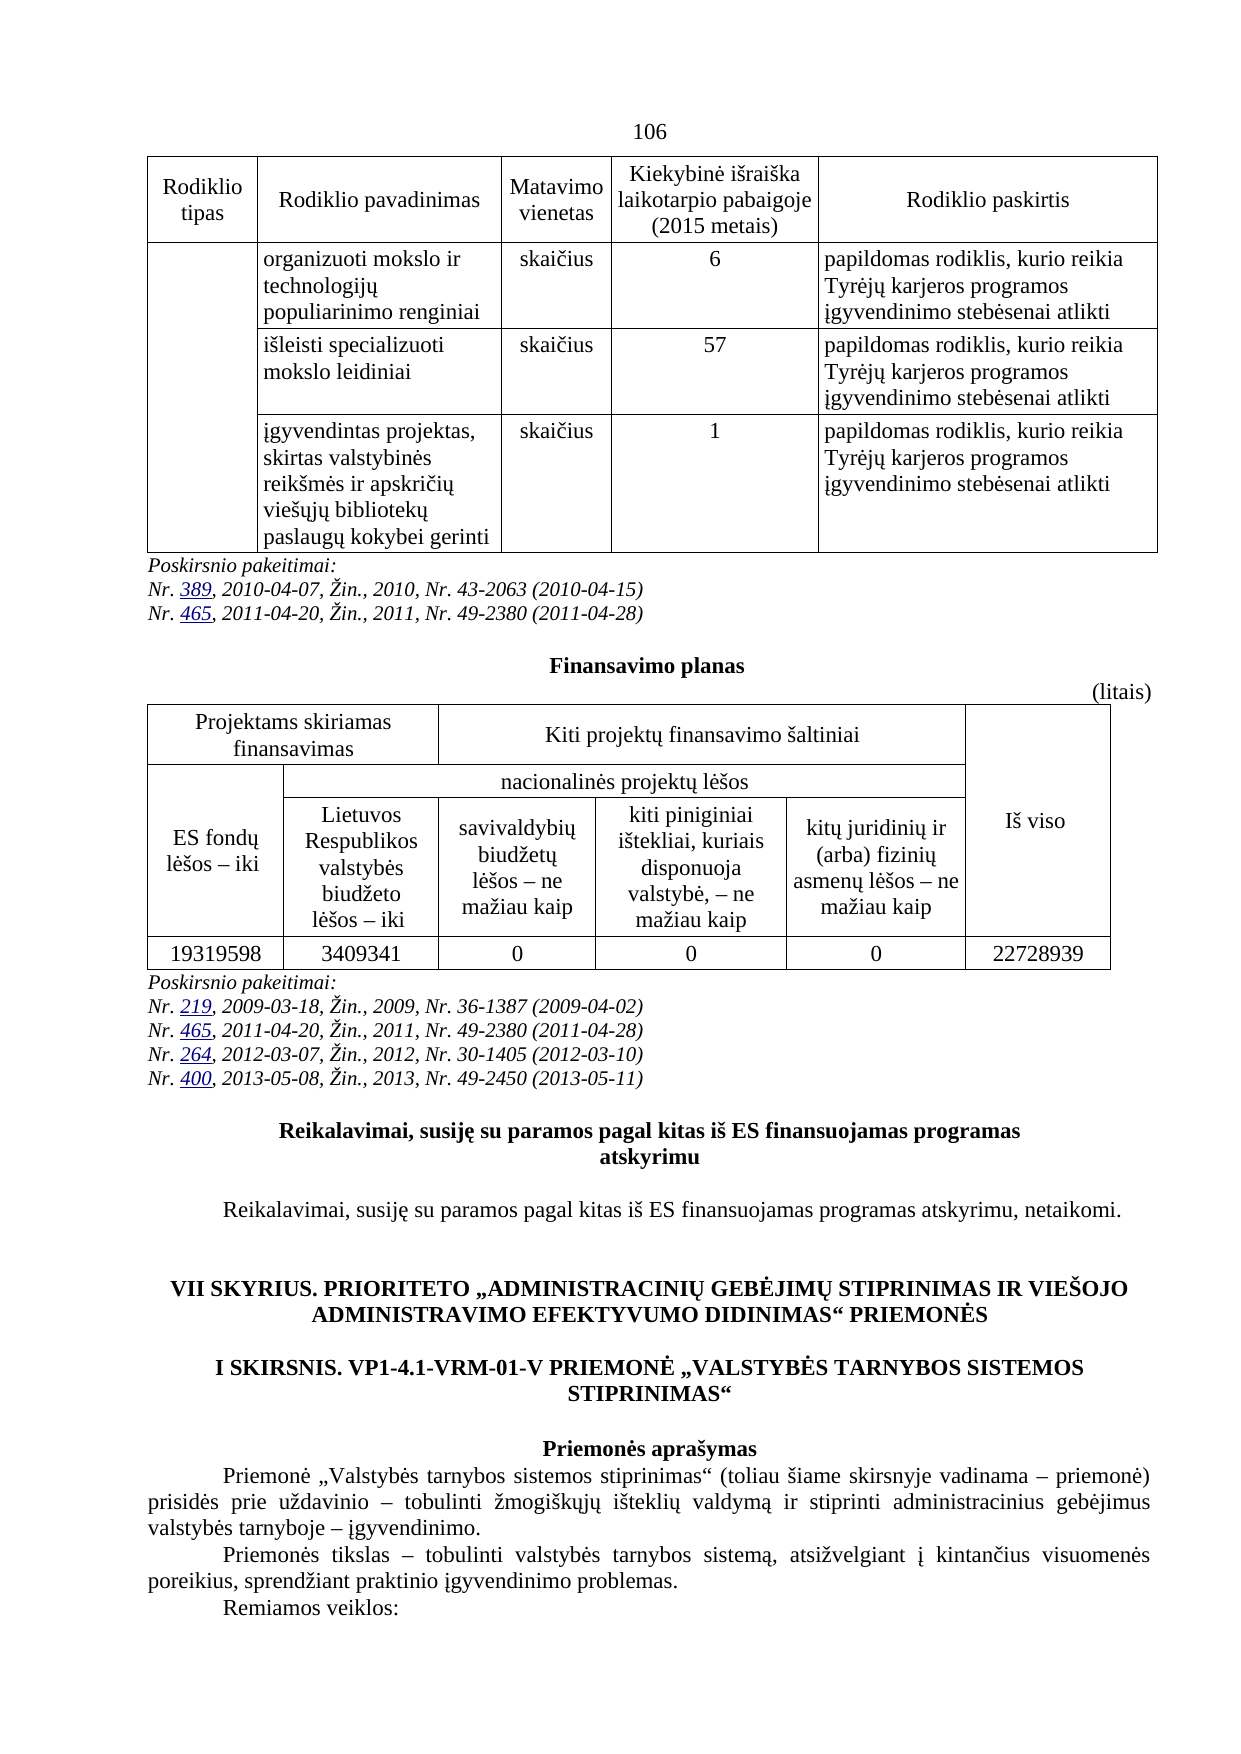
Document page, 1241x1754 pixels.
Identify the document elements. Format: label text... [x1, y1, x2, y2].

text Poskirsnio pakeitimai: [148, 553, 1152, 577]
table_cell 3409341 [284, 937, 438, 969]
text Reikalavimai, susiję su paramos pagal kitas iš ES finansuojamas programas atskyrimu [148, 1117, 1152, 1169]
table_cell 22728939 [966, 937, 1110, 969]
text Priemonė „Valstybės tarnybos sistemos stiprinimas“ (toliau šiame skirsnyje vadinama – priemonė) prisidės prie uždavinio – tobulinti žmogiškųjų išteklių valdymą ir stiprinti administracinius gebėjimus valstybės tarnyboje – įgyvendinimo. [148, 1462, 1152, 1541]
table_cell 1 [612, 415, 818, 552]
text (litais) [148, 678, 1152, 704]
text Nr. 264, 2012-03-07, Žin., 2012, Nr. 30-1405 (2012-03-10) [148, 1042, 1152, 1066]
table_header Kiti projektų finansavimo šaltiniai [439, 705, 965, 764]
text Nr. 219, 2009-03-18, Žin., 2009, Nr. 36-1387 (2009-04-02) [148, 994, 1152, 1018]
table_cell nacionalinės projektų lėšos [284, 765, 965, 797]
table_header Kiekybinė išraiška laikotarpio pabaigoje (2015 metais) [612, 157, 818, 242]
text Nr. 465, 2011-04-20, Žin., 2011, Nr. 49-2380 (2011-04-28) [148, 1018, 1152, 1042]
table_cell 0 [787, 937, 965, 969]
table_cell papildomas rodiklis, kurio reikia Tyrėjų karjeros programos įgyvendinimo stebėsenai atlikti [819, 243, 1157, 327]
table_cell išleisti specializuoti mokslo leidiniai [258, 329, 501, 413]
text Nr. 400, 2013-05-08, Žin., 2013, Nr. 49-2450 (2013-05-11) [148, 1066, 1152, 1090]
table_cell savivaldybių biudžetų lėšos – ne mažiau kaip [439, 798, 595, 936]
table_header Projektams skiriamas finansavimas [148, 705, 438, 764]
text Remiamos veiklos: [148, 1593, 1152, 1620]
text Finansavimo planas [148, 652, 1152, 678]
table_cell 57 [612, 329, 818, 413]
text Priemonės tikslas – tobulinti valstybės tarnybos sistemą, atsižvelgiant į kintančius visuomenės poreikius, sprendžiant praktinio įgyvendinimo problemas. [148, 1541, 1152, 1593]
text Poskirsnio pakeitimai: [148, 970, 1152, 994]
table_header Rodiklio tipas [148, 157, 257, 242]
text Nr. 465, 2011-04-20, Žin., 2011, Nr. 49-2380 (2011-04-28) [148, 601, 1152, 625]
table_cell [148, 243, 257, 552]
table_cell 0 [596, 937, 786, 969]
table_cell skaičius [502, 243, 611, 327]
table_cell skaičius [502, 415, 611, 552]
table_cell Lietuvos Respublikos valstybės biudžeto lėšos – iki [284, 798, 438, 936]
table_header Rodiklio paskirtis [819, 157, 1157, 242]
table_cell papildomas rodiklis, kurio reikia Tyrėjų karjeros programos įgyvendinimo stebėsenai atlikti [819, 329, 1157, 413]
table_cell kitų juridinių ir (arba) fizinių asmenų lėšos – ne mažiau kaip [787, 798, 965, 936]
table_cell 0 [439, 937, 595, 969]
text Reikalavimai, susiję su paramos pagal kitas iš ES finansuojamas programas atskyrimu, netaikomi. [148, 1196, 1152, 1222]
table_cell skaičius [502, 329, 611, 413]
table_cell 19319598 [148, 937, 283, 969]
table_cell įgyvendintas projektas, skirtas valstybinės reikšmės ir apskričių viešųjų bibliotekų paslaugų kokybei gerinti [258, 415, 501, 552]
text Priemonės aprašymas [148, 1435, 1152, 1462]
table_cell 6 [612, 243, 818, 327]
table_cell organizuoti mokslo ir technologijų populiarinimo renginiai [258, 243, 501, 327]
table_cell papildomas rodiklis, kurio reikia Tyrėjų karjeros programos įgyvendinimo stebėsenai atlikti [819, 415, 1157, 552]
table_header Iš viso [966, 705, 1110, 936]
table_cell ES fondų lėšos – iki [148, 765, 283, 936]
text I SKIRSNIS. VP1-4.1-VRM-01-V PRIEMONĖ „VALSTYBĖS TARNYBOS SISTEMOS STIPRINIMAS“ [148, 1354, 1152, 1407]
text VII SKYRIUS. PRIORITETO „ADMINISTRACINIŲ GEBĖJIMŲ STIPRINIMAS IR VIEŠOJO ADMINISTRAVIMO EFEKTYVUMO DIDINIMAS“ PRIEMONĖS [148, 1275, 1152, 1328]
table_header Matavimo vienetas [502, 157, 611, 242]
table_header Rodiklio pavadinimas [258, 157, 501, 242]
table_cell kiti piniginiai ištekliai, kuriais disponuoja valstybė, – ne mažiau kaip [596, 798, 786, 936]
text Nr. 389, 2010-04-07, Žin., 2010, Nr. 43-2063 (2010-04-15) [148, 577, 1152, 601]
